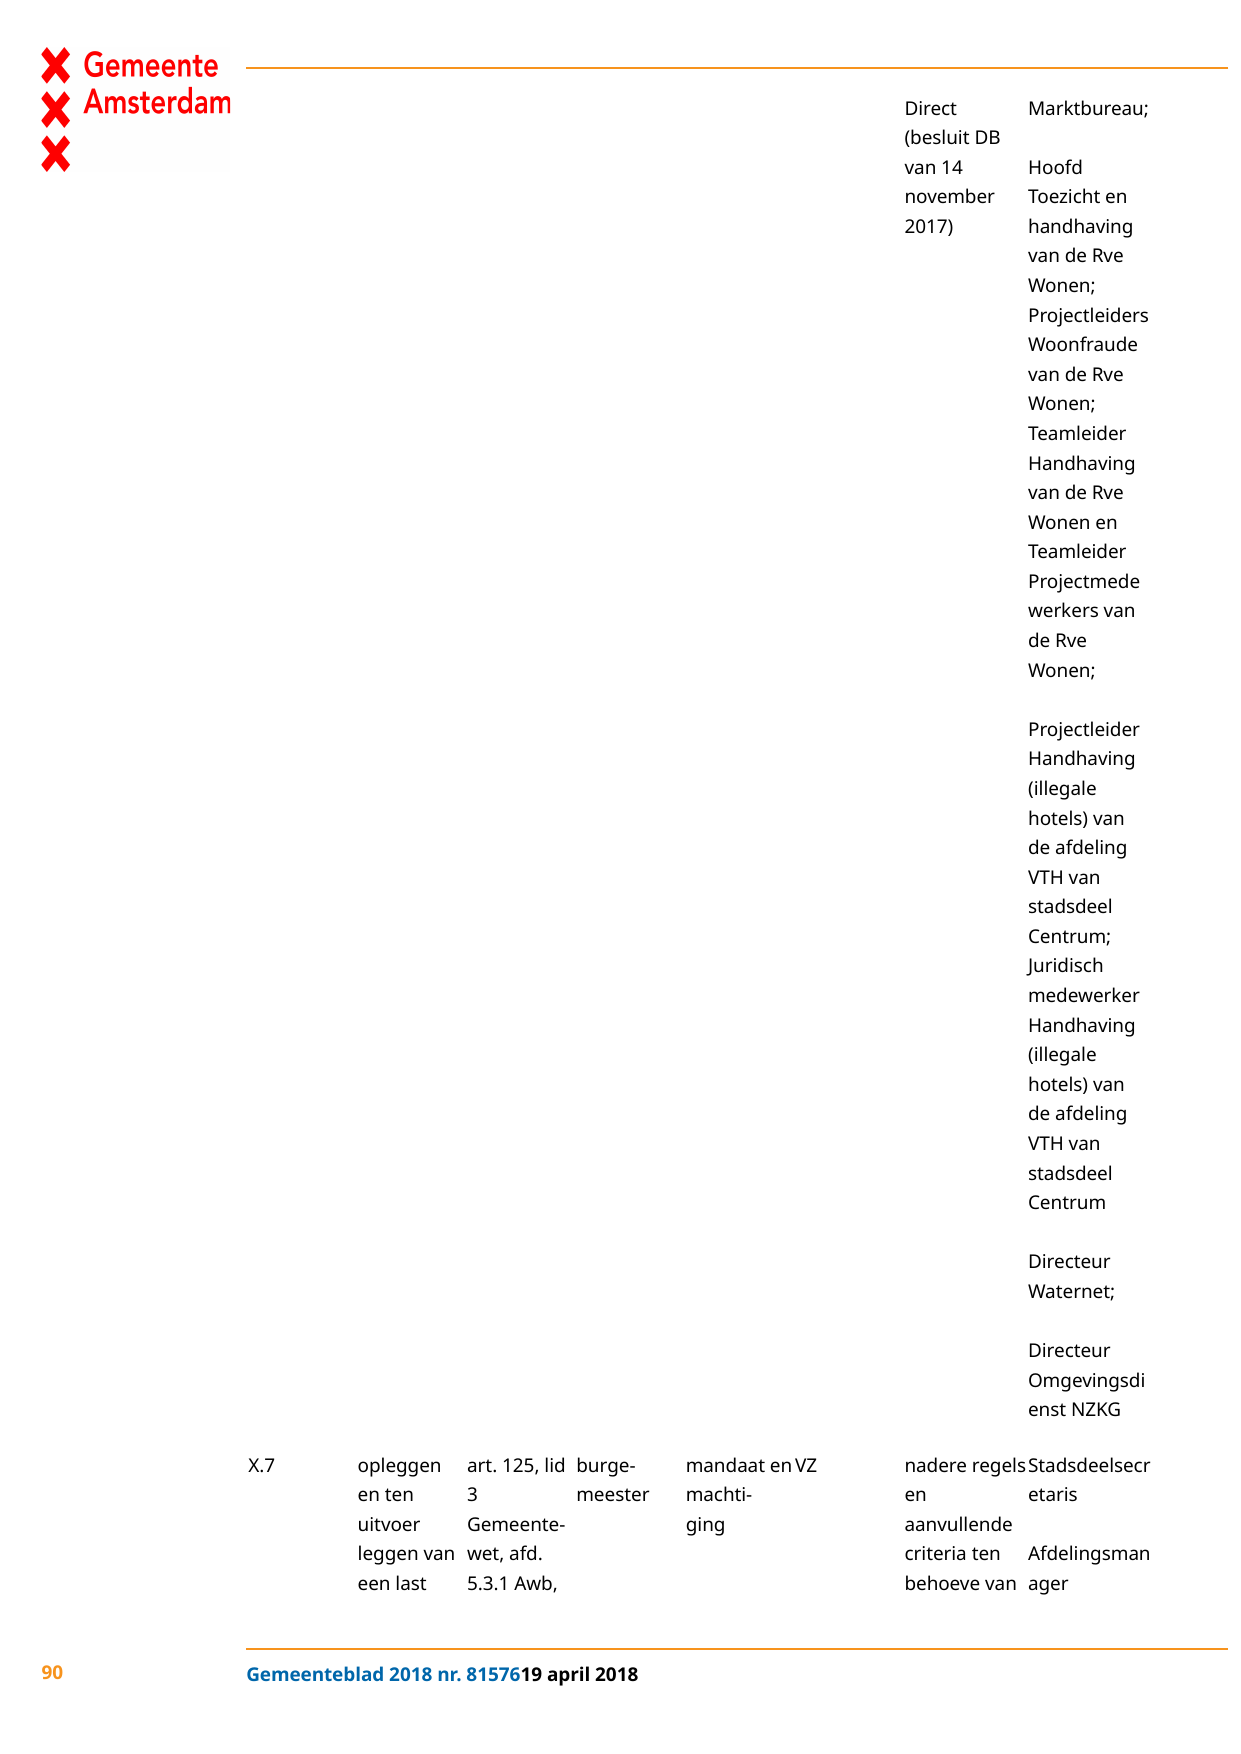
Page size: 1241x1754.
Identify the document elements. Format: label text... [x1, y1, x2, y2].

table_cell burge-meester [576, 1422, 686, 1596]
table_cell [686, 95, 795, 1422]
table_cell Direct (besluit DB van 14 november 2017) [904, 95, 1028, 1422]
table_cell opleggen en ten uitvoer leggen van een last [358, 1422, 467, 1596]
table_cell [467, 95, 576, 1422]
table_cell VZ [795, 1422, 904, 1596]
picture [41, 47, 231, 172]
table_cell mandaat en machti- ging [686, 1422, 795, 1596]
table_cell nadere regels en aanvullende criteria ten behoeve van [904, 1422, 1028, 1596]
table_cell [248, 95, 357, 1422]
table_cell Marktbureau; Hoofd Toezicht en handhaving van de Rve Wonen; Projectleiders Woonfraude van de Rve Wonen; Teamleider Handhaving van de Rve Wonen en Teamleider Projectmedewerkers van de Rve Wonen; Projectleider Handhaving (illegale hotels) van de afdeling VTH van stadsdeel Centrum; Juridisch medewerker Handhaving (illegale hotels) van de afdeling VTH van stadsdeel Centrum Directeur Waternet; Directeur Omgevingsdienst NZKG [1028, 95, 1152, 1422]
table_cell X.7 [248, 1422, 357, 1596]
table_cell [795, 95, 904, 1422]
table_cell [576, 95, 686, 1422]
table_cell art. 125, lid 3 Gemeente-wet, afd. 5.3.1 Awb, [467, 1422, 576, 1596]
table_cell Stadsdeelsecretaris Afdelingsmanager [1028, 1422, 1152, 1596]
table_cell [358, 95, 467, 1422]
